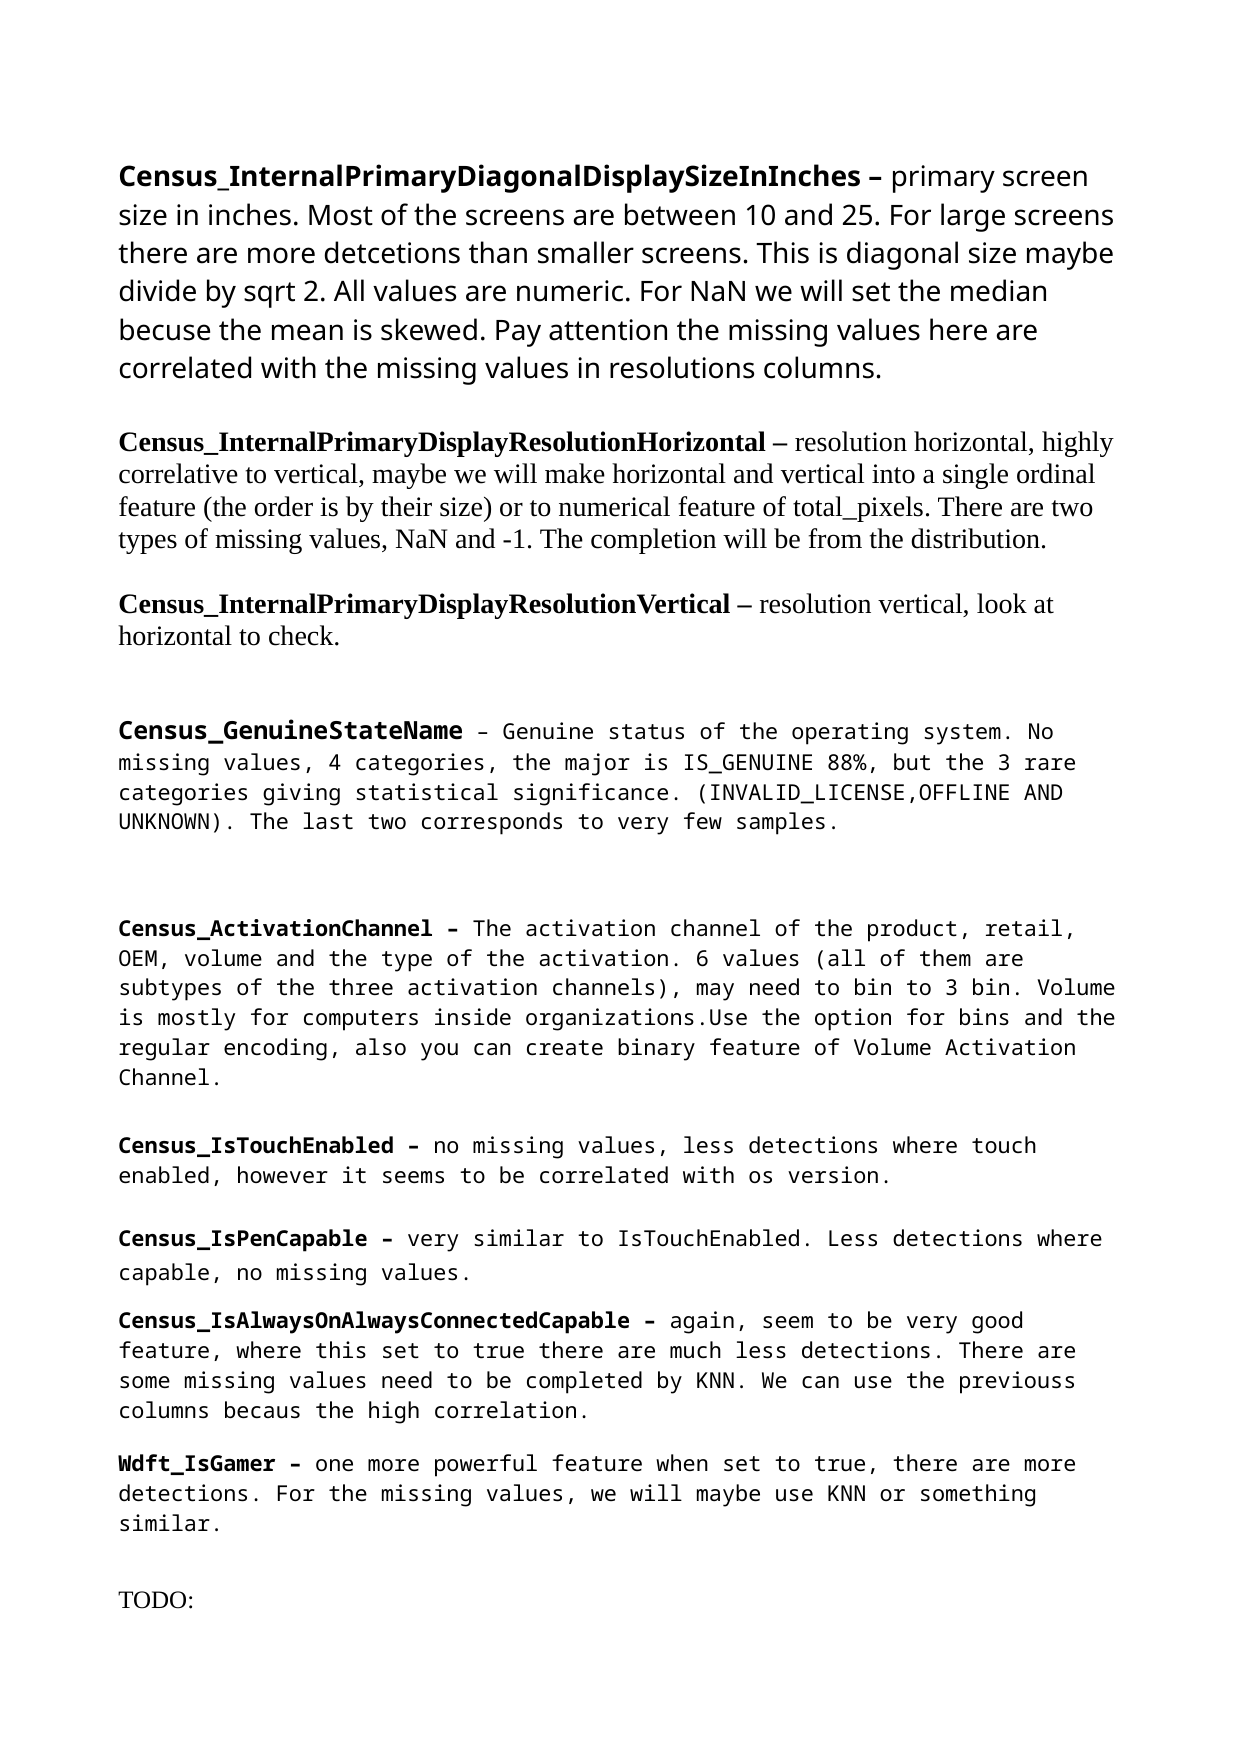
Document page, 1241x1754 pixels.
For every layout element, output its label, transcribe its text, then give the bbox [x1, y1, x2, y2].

text TODO: [118, 1585, 1122, 1614]
text Census_InternalPrimaryDiagonalDisplaySizeInInches – primary screen size in inches. Most of the screens are between 10 and 25. For large screens there are more detcetions than smaller screens. This is diagonal size maybe divide by sqrt 2. All values are numeric. For NaN we will set the median becuse the mean is skewed. Pay attention the missing values here are correlated with the missing values in resolutions columns. [118, 156, 1122, 386]
text Census_IsTouchEnabled – no missing values, less detections where touch enabled, however it seems to be correlated with os version. [118, 1130, 1122, 1189]
text Wdft_IsGamer – one more powerful feature when set to true, there are more detections. For the missing values, we will maybe use KNN or something similar. [118, 1448, 1122, 1538]
text Census_IsAlwaysOnAlwaysConnectedCapable – again, seem to be very good feature, where this set to true there are much less detections. There are some missing values need to be completed by KNN. We can use the previouss columns becaus the high correlation. [118, 1306, 1122, 1425]
text Census_ActivationChannel – The activation channel of the product, retail, OEM, volume and the type of the activation. 6 values (all of them are subtypes of the three activation channels), may need to bin to 3 bin. Volume is mostly for computers inside organizations.Use the option for bins and the regular encoding, also you can create binary feature of Volume Activation Channel. [118, 913, 1122, 1092]
text Census_InternalPrimaryDisplayResolutionHorizontal – resolution horizontal, highly correlative to vertical, maybe we will make horizontal and vertical into a single ordinal feature (the order is by their size) or to numerical feature of total_pixels. There are two types of missing values, NaN and -1. The completion will be from the distribution. [118, 425, 1122, 554]
text Census_InternalPrimaryDisplayResolutionVertical – resolution vertical, look at horizontal to check. [118, 587, 1122, 652]
text Census_GenuineStateName – Genuine status of the operating system. No missing values, 4 categories, the major is IS_GENUINE 88%, but the 3 rare categories giving statistical significance. (INVALID_LICENSE,OFFLINE AND UNKNOWN). The last two corresponds to very few samples. [118, 713, 1122, 836]
text Census_IsPenCapable – very similar to IsTouchEnabled. Less detections where capable, no missing values. [118, 1189, 1122, 1287]
